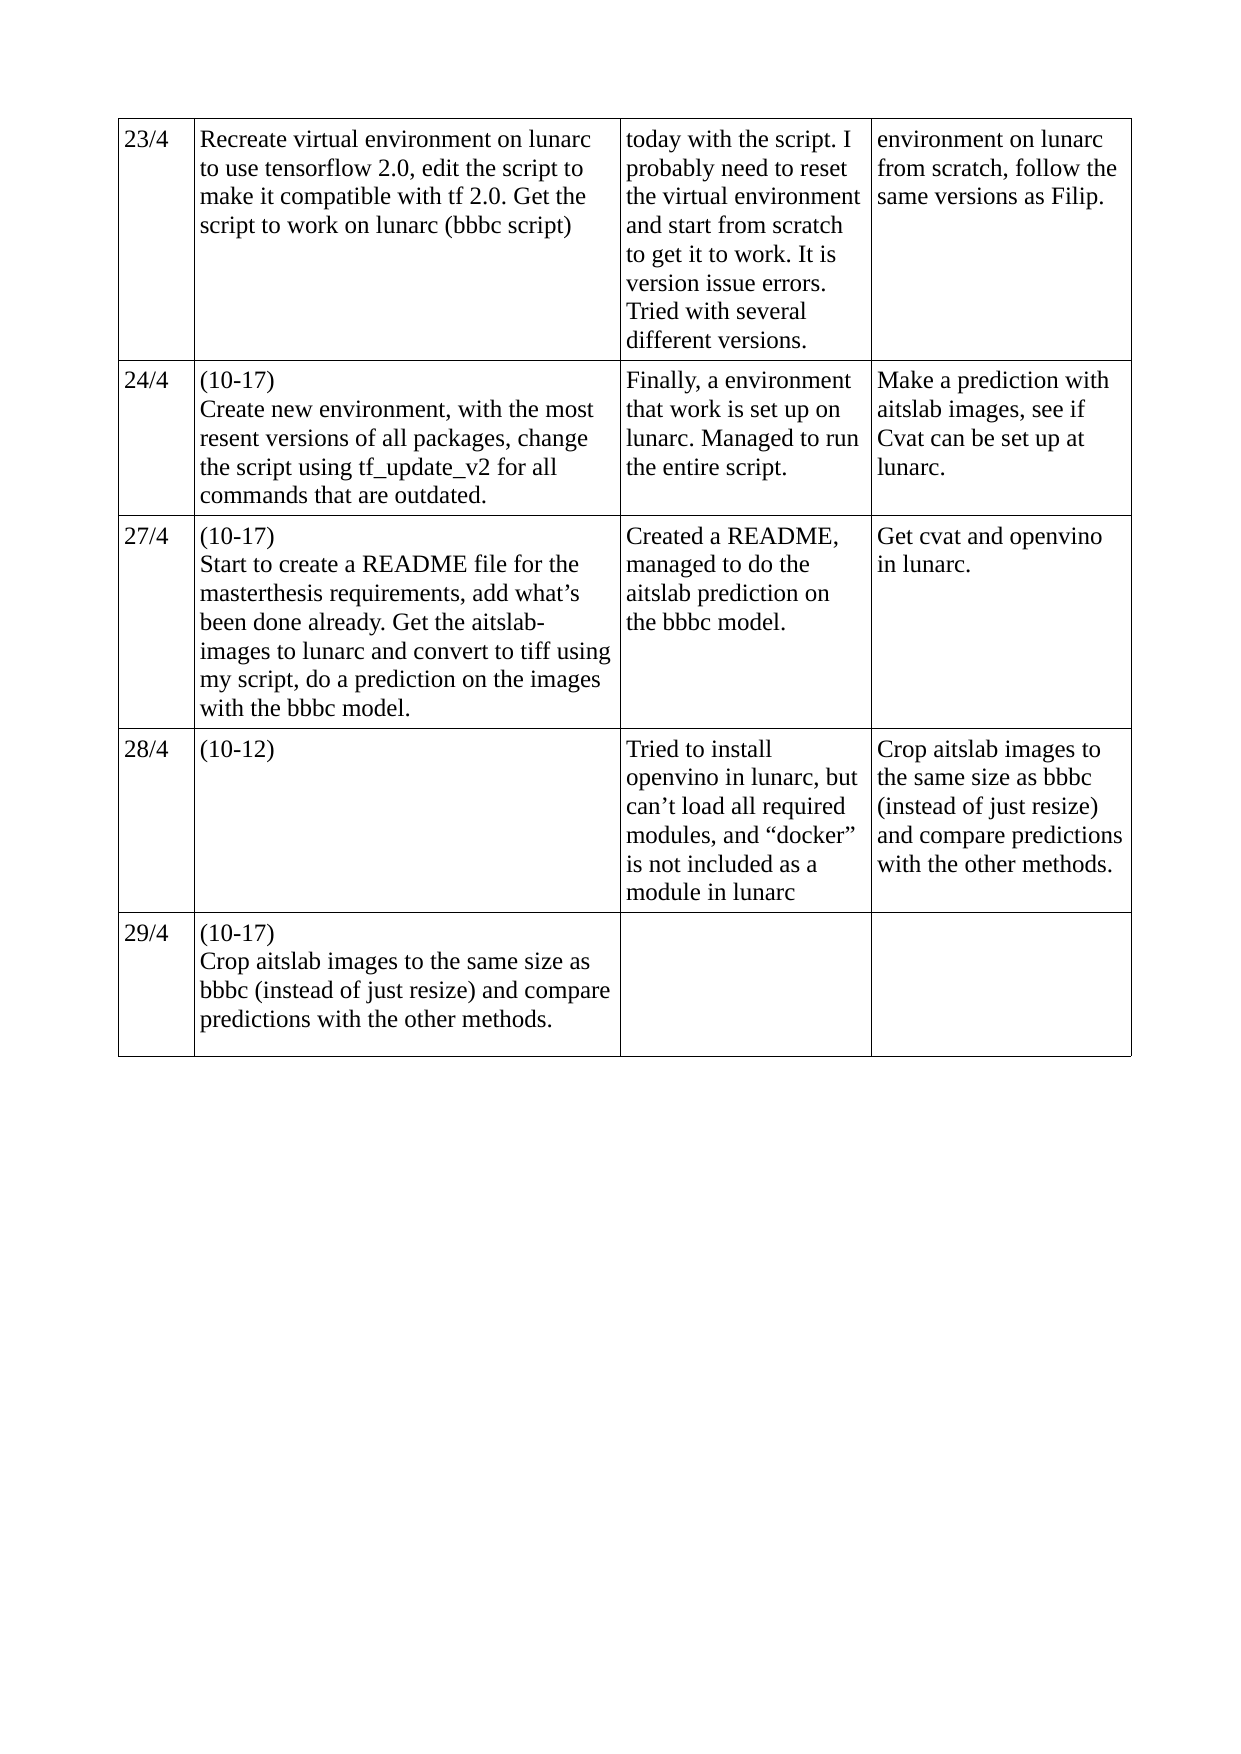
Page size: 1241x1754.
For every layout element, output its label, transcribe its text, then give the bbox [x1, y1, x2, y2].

table_cell Recreate virtual environment on lunarc to use tensorflow 2.0, edit the script to make it compatible with tf 2.0. Get the script to work on lunarc (bbbc script) [195, 119, 620, 360]
table_cell today with the script. I probably need to reset the virtual environment and start from scratch to get it to work. It is version issue errors. Tried with several different versions. [621, 119, 871, 360]
table_cell Make a prediction with aitslab images, see if Cvat can be set up at lunarc. [872, 361, 1131, 515]
table_cell 24/4 [119, 361, 194, 515]
table_cell 27/4 [119, 516, 194, 728]
table_cell environment on lunarc from scratch, follow the same versions as Filip. [872, 119, 1131, 360]
table_cell [621, 913, 871, 1056]
table_cell Tried to install openvino in lunarc, but can’t load all required modules, and “docker” is not included as a module in lunarc [621, 729, 871, 912]
table_cell 28/4 [119, 729, 194, 912]
table_cell [872, 913, 1131, 1056]
table_cell (10-17) Create new environment, with the most resent versions of all packages, change the script using tf_update_v2 for all commands that are outdated. [195, 361, 620, 515]
table_cell (10-17) Start to create a README file for the masterthesis requirements, add what’s been done already. Get the aitslab-images to lunarc and convert to tiff using my script, do a prediction on the images with the bbbc model. [195, 516, 620, 728]
table_cell Get cvat and openvino in lunarc. [872, 516, 1131, 728]
table_cell Created a README, managed to do the aitslab prediction on the bbbc model. [621, 516, 871, 728]
table_cell (10-12) [195, 729, 620, 912]
table_cell 23/4 [119, 119, 194, 360]
table_cell (10-17) Crop aitslab images to the same size as bbbc (instead of just resize) and compare predictions with the other methods. [195, 913, 620, 1056]
table_cell 29/4 [119, 913, 194, 1056]
table_cell Finally, a environment that work is set up on lunarc. Managed to run the entire script. [621, 361, 871, 515]
table_cell Crop aitslab images to the same size as bbbc (instead of just resize) and compare predictions with the other methods. [872, 729, 1131, 912]
